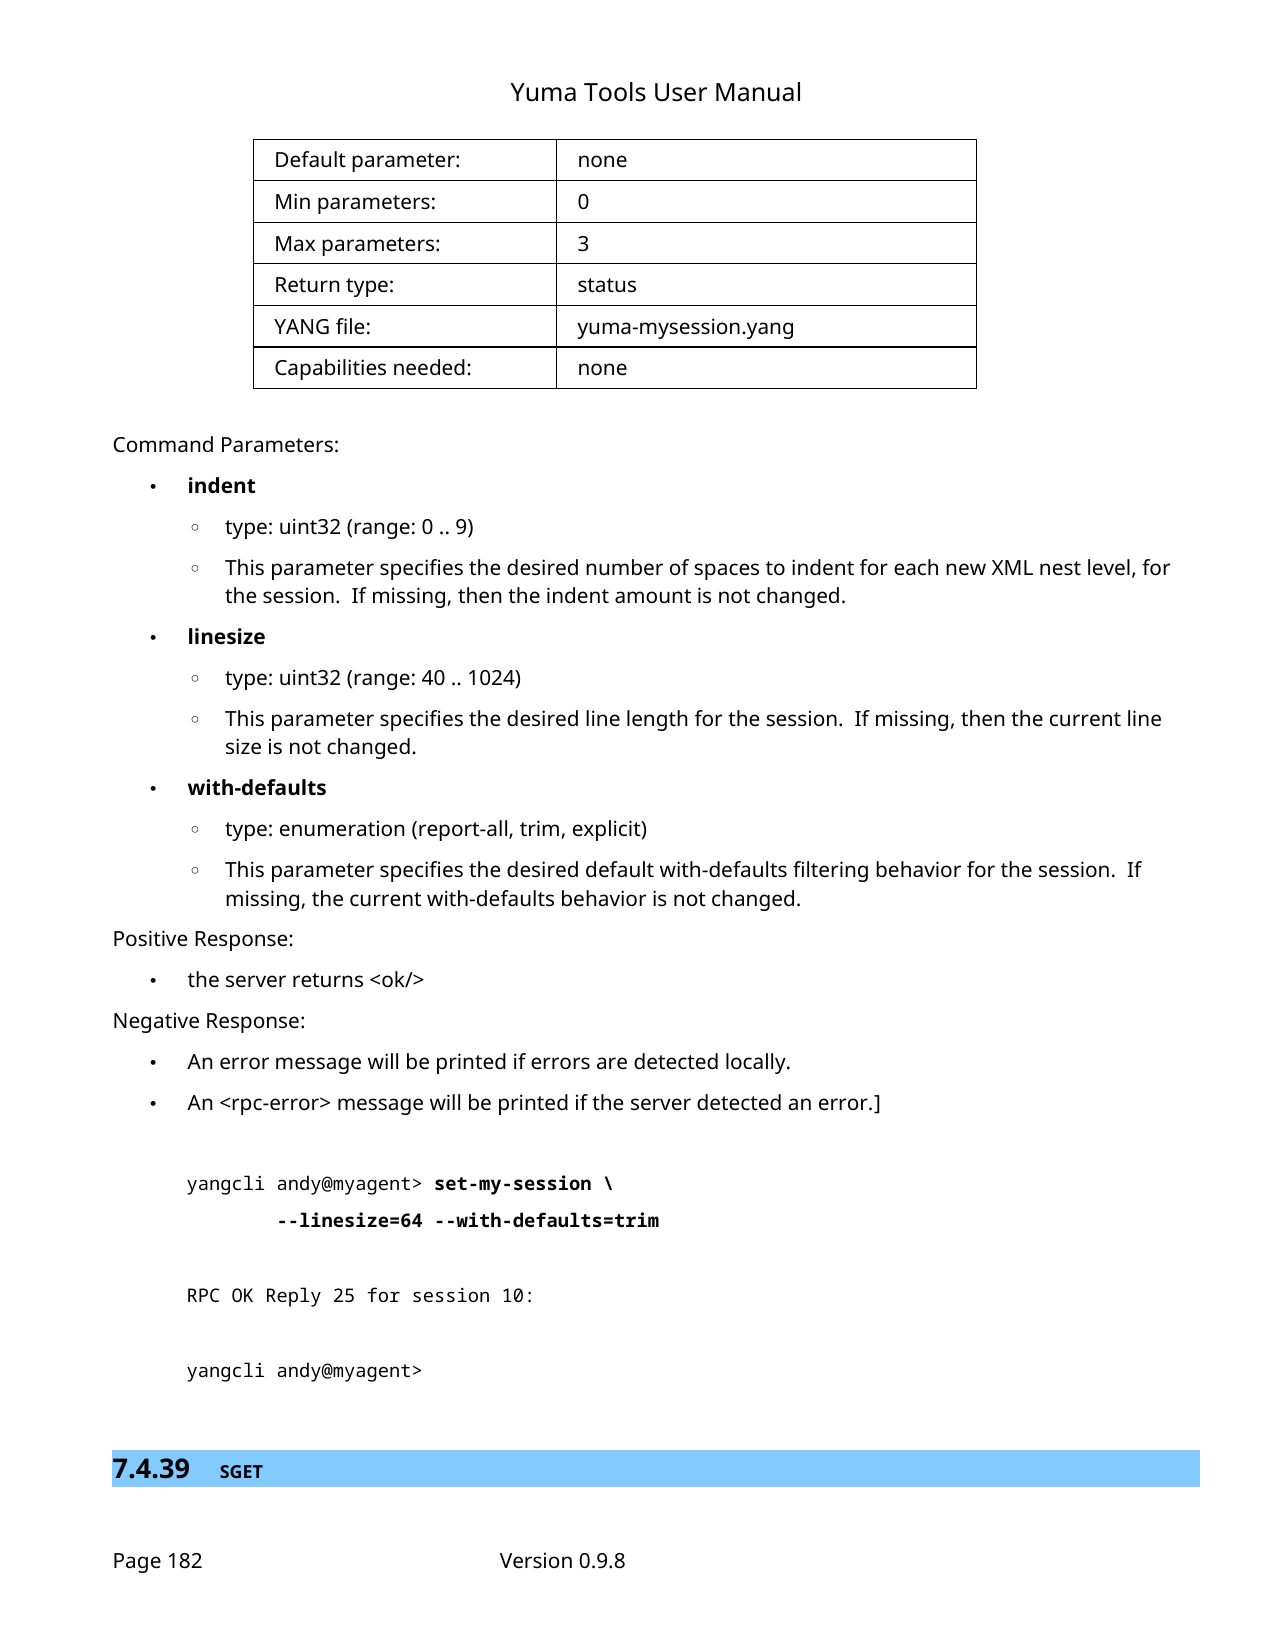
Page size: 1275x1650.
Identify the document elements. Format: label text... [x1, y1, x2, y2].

table_cell Default parameter: [254, 140, 556, 180]
text yangcli andy@myagent> [112, 1358, 1200, 1383]
text --linesize=64 --with-defaults=trim [112, 1208, 1200, 1233]
table_cell Capabilities needed: [254, 348, 556, 388]
list indent [150, 471, 1200, 499]
subtitle sget [112, 1450, 1200, 1487]
text Command Parameters: [112, 430, 1200, 458]
list type: enumeration (report-all, trim, explicit) [187, 814, 1200, 843]
table_cell Return type: [254, 264, 556, 305]
table_cell none [557, 140, 976, 180]
table_cell yuma-mysession.yang [557, 306, 976, 346]
list An <rpc-error> message will be printed if the server detected an error.] [150, 1088, 1200, 1117]
table_cell Min parameters: [254, 181, 556, 222]
table_cell 3 [557, 223, 976, 263]
text RPC OK Reply 25 for session 10: [112, 1283, 1200, 1308]
text Negative Response: [112, 1006, 1200, 1035]
table_cell 0 [557, 181, 976, 222]
list the server returns <ok/> [150, 966, 1200, 994]
table_cell none [557, 348, 976, 388]
table_cell Max parameters: [254, 223, 556, 263]
text yangcli andy@myagent> set-my-session \ [112, 1170, 1200, 1196]
list with-defaults [150, 773, 1200, 802]
list An error message will be printed if errors are detected locally. [150, 1047, 1200, 1076]
list This parameter specifies the desired line length for the session. If missing, then the current line size is not changed. [187, 704, 1200, 761]
list This parameter specifies the desired default with-defaults filtering behavior for the session. If missing, the current with-defaults behavior is not changed. [187, 855, 1200, 912]
list This parameter specifies the desired number of spaces to indent for each new XML nest level, for the session. If missing, then the indent amount is not changed. [187, 553, 1200, 609]
list linesize [150, 622, 1200, 651]
table_cell status [557, 264, 976, 305]
table_cell YANG file: [254, 306, 556, 346]
list type: uint32 (range: 40 .. 1024) [187, 663, 1200, 691]
text Positive Response: [112, 924, 1200, 953]
list type: uint32 (range: 0 .. 9) [187, 512, 1200, 540]
